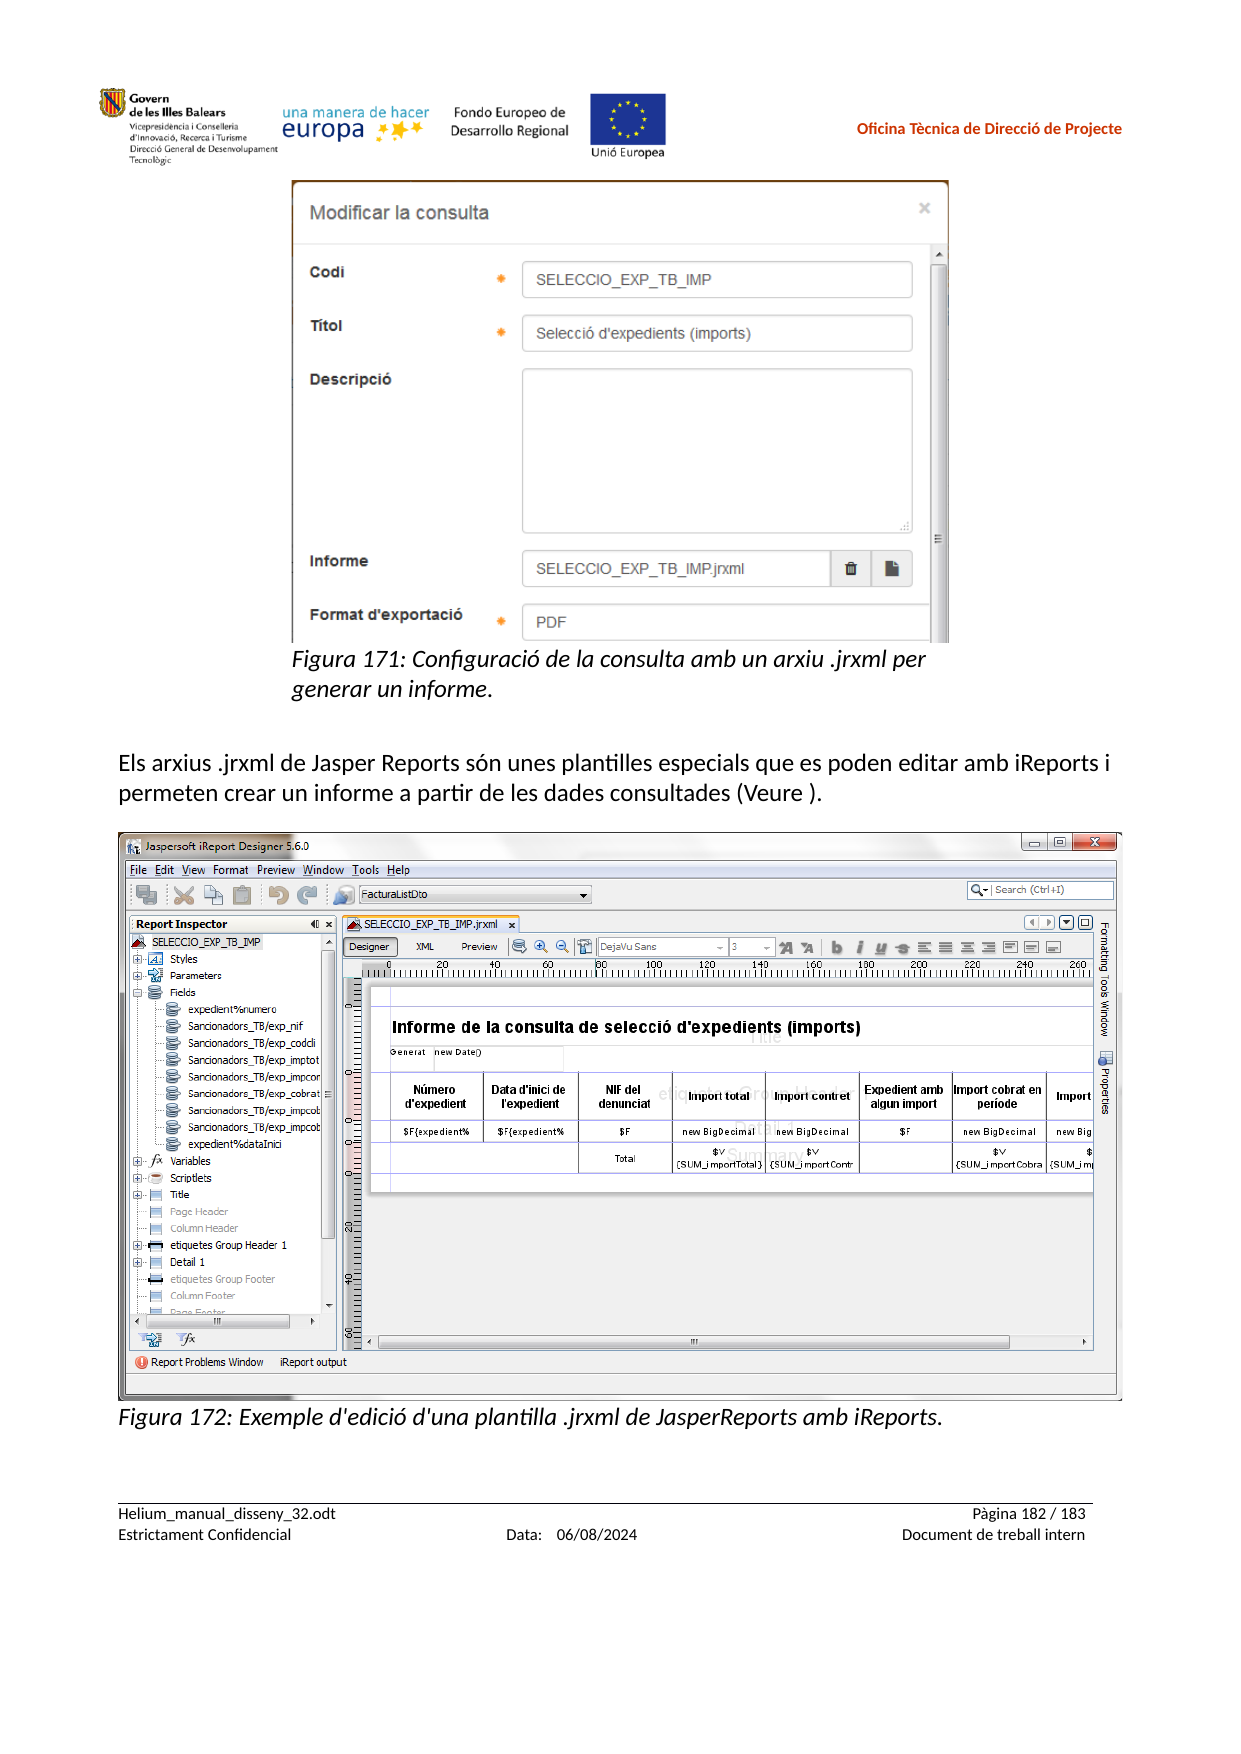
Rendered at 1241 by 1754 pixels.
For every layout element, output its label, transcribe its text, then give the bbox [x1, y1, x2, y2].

text Figura 172: Exemple d'edició d'una plantilla .jrxml de JasperReports amb iReports. [118, 1401, 1122, 1431]
picture [291, 180, 949, 643]
picture [99, 87, 668, 166]
text Figura 171: Configuració de la consulta amb un arxiu .jrxml per generar un informe. [292, 643, 949, 704]
text Els arxius .jrxml de Jasper Reports són unes plantilles especials que es poden editar amb iReports i permeten crear un informe a partir de les dades consultades (Veure ). [118, 747, 1122, 808]
picture [118, 832, 1123, 1401]
